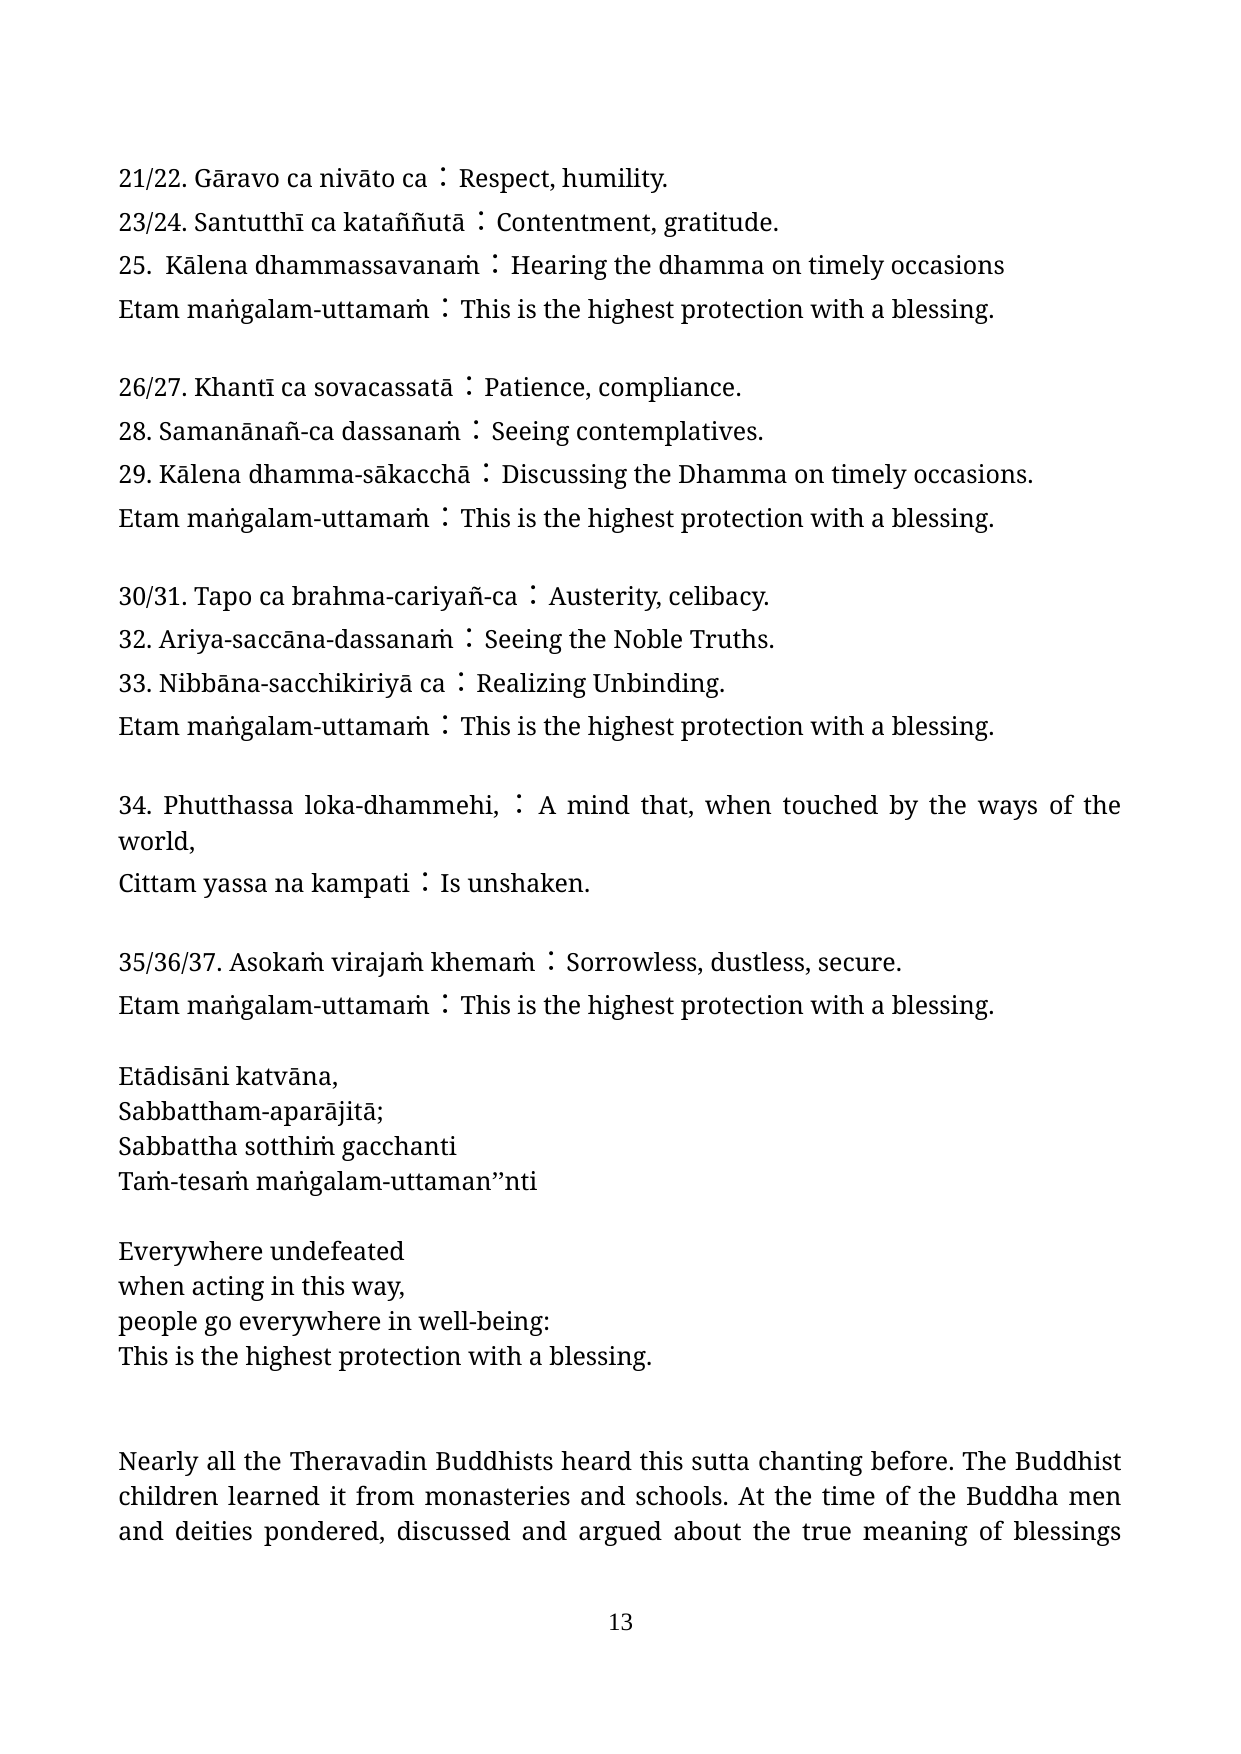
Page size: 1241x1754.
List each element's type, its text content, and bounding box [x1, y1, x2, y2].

text 35/36/37. Asokaṁ virajaṁ khemaṁ：Sorrowless, dustless, secure. Etam maṅgalam-uttamaṁ：This is the highest protection with a blessing. Etādisāni katvāna, Sabbattham-aparājitā; Sabbattha sotthiṁ gacchanti Taṁ-tesaṁ maṅgalam-uttaman’’nti Everywhere undefeated when acting in this way, people go everywhere in well-being: This is the highest protection with a blessing. Nearly all the Theravadin Buddhists heard this sutta chanting before. The Buddhist children learned it from monasteries and schools. At the time of the Buddha men and deities pondered, discussed and argued about the true meaning of blessings [118, 901, 1122, 1548]
text 21/22. Gāravo ca nivāto ca：Respect, humility. 23/24. Santutthī ca kataññutā：Contentment, gratitude. 25. Kālena dhammassavanaṁ：Hearing the dhamma on timely occasions Etam maṅgalam-uttamaṁ：This is the highest protection with a blessing. 26/27. Khantī ca sovacassatā：Patience, compliance. 28. Samanānañ-ca dassanaṁ：Seeing contemplatives. 29. Kālena dhamma-sākacchā：Discussing the Dhamma on timely occasions. Etam maṅgalam-uttamaṁ：This is the highest protection with a blessing. 30/31. Tapo ca brahma-cariyañ-ca：Austerity, celibacy. 32. Ariya-saccāna-dassanaṁ：Seeing the Noble Truths. 33. Nibbāna-sacchikiriyā ca：Realizing Unbinding. Etam maṅgalam-uttamaṁ：This is the highest protection with a blessing. 34. Phutthassa loka-dhammehi,：A mind that, when touched by the ways of the world, Cittam yassa na kampati：Is unshaken. [118, 118, 1122, 901]
